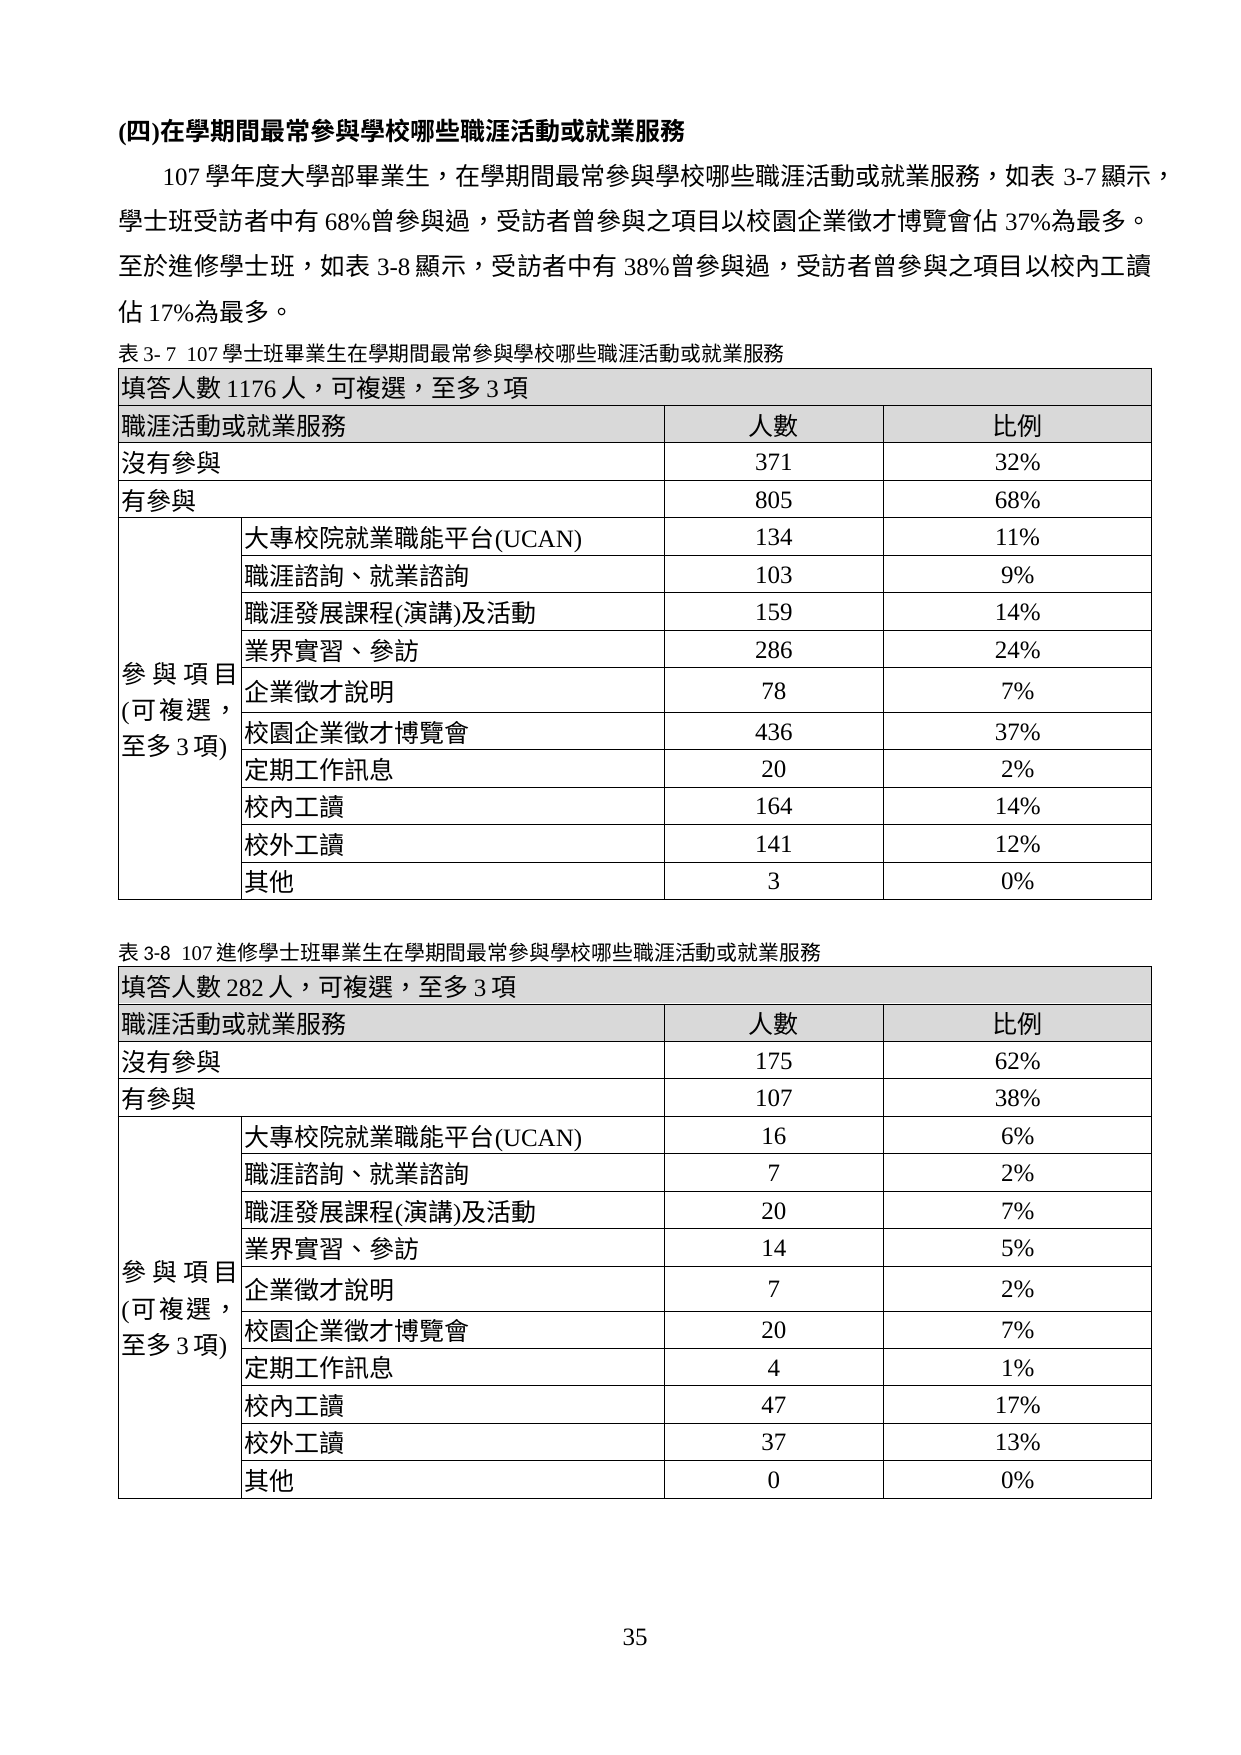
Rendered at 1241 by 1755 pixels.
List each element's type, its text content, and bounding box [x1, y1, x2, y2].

table_cell 校內工讀 [242, 1386, 664, 1423]
table_cell 20 [665, 1312, 883, 1348]
table_cell 0% [884, 1461, 1151, 1498]
table_cell 38% [884, 1079, 1151, 1116]
table_cell 校園企業徵才博覽會 [242, 1312, 664, 1348]
table_cell 9% [884, 556, 1151, 592]
table_cell 17% [884, 1386, 1151, 1423]
table_cell 2% [884, 1154, 1151, 1191]
table_cell 7% [884, 668, 1151, 712]
table_cell 有參與 [119, 481, 664, 517]
table_cell 134 [665, 518, 883, 555]
text 表3- 7 107學士班畢業生在學期間最常參與學校哪些職涯活動或就業服務 [118, 337, 1152, 368]
table_cell 職涯諮詢、就業諮詢 [242, 1154, 664, 1191]
table_cell 大專校院就業職能平台(UCAN) [242, 518, 664, 555]
table_cell 68% [884, 481, 1151, 517]
table_cell 11% [884, 518, 1151, 555]
table_cell 業界實習、參訪 [242, 631, 664, 667]
table_cell 14% [884, 788, 1151, 824]
table_cell 7 [665, 1267, 883, 1311]
table_cell 3 [665, 863, 883, 899]
table_cell 參與項目(可複選，至多3項) [119, 518, 241, 899]
table_cell 78 [665, 668, 883, 712]
table_cell 286 [665, 631, 883, 667]
table_cell 20 [665, 750, 883, 787]
table_cell 校外工讀 [242, 1424, 664, 1460]
table_cell 校外工讀 [242, 825, 664, 862]
table_cell 37% [884, 713, 1151, 749]
table_cell 159 [665, 593, 883, 630]
table_cell 企業徵才說明 [242, 1267, 664, 1311]
table_cell 2% [884, 750, 1151, 787]
table_cell 14% [884, 593, 1151, 630]
table_cell 比例 [884, 406, 1151, 442]
table_cell 107 [665, 1079, 883, 1116]
table_cell 1% [884, 1349, 1151, 1385]
table_cell 其他 [242, 863, 664, 899]
table_cell 校內工讀 [242, 788, 664, 824]
table_cell 2% [884, 1267, 1151, 1311]
table_cell 比例 [884, 1005, 1151, 1041]
table_cell 371 [665, 443, 883, 480]
table_cell 0% [884, 863, 1151, 899]
table_cell 企業徵才說明 [242, 668, 664, 712]
table_cell 7% [884, 1312, 1151, 1348]
table_cell 7 [665, 1154, 883, 1191]
table_cell 職涯發展課程(演講)及活動 [242, 1192, 664, 1228]
table_cell 20 [665, 1192, 883, 1228]
table_cell 164 [665, 788, 883, 824]
table_cell 24% [884, 631, 1151, 667]
table_cell 62% [884, 1042, 1151, 1078]
table_cell 175 [665, 1042, 883, 1078]
table_cell 436 [665, 713, 883, 749]
table_header 填答人數282人，可複選，至多3項 [119, 967, 1151, 1003]
text 107學年度大學部畢業生，在學期間最常參與學校哪些職涯活動或就業服務，如表3-7顯示，學士班受訪者中有68%曾參與過，受訪者曾參與之項目以校園企業徵才博覽會佔37%為最多。至於進修學士班，如表3-8顯示，受訪者中有38%曾參與過，受訪者曾參與之項目以校內工讀佔17%為最多。 [118, 156, 1152, 328]
table_cell 4 [665, 1349, 883, 1385]
table_cell 有參與 [119, 1079, 664, 1116]
table_cell 7% [884, 1192, 1151, 1228]
table_cell 校園企業徵才博覽會 [242, 713, 664, 749]
table_cell 業界實習、參訪 [242, 1229, 664, 1266]
table_cell 14 [665, 1229, 883, 1266]
table_cell 職涯活動或就業服務 [119, 406, 664, 442]
table_cell 141 [665, 825, 883, 862]
table_cell 37 [665, 1424, 883, 1460]
table_cell 32% [884, 443, 1151, 480]
table_cell 職涯諮詢、就業諮詢 [242, 556, 664, 592]
table_cell 職涯活動或就業服務 [119, 1005, 664, 1041]
table_cell 6% [884, 1117, 1151, 1153]
table_cell 定期工作訊息 [242, 1349, 664, 1385]
table_cell 47 [665, 1386, 883, 1423]
text (四)在學期間最常參與學校哪些職涯活動或就業服務 [118, 111, 1152, 147]
table_cell 805 [665, 481, 883, 517]
table_cell 大專校院就業職能平台(UCAN) [242, 1117, 664, 1153]
table_cell 職涯發展課程(演講)及活動 [242, 593, 664, 630]
table_cell 其他 [242, 1461, 664, 1498]
table_cell 16 [665, 1117, 883, 1153]
table_cell 0 [665, 1461, 883, 1498]
table_cell 12% [884, 825, 1151, 862]
table_cell 參與項目(可複選，至多3項) [119, 1117, 241, 1498]
table_cell 沒有參與 [119, 443, 664, 480]
table_cell 人數 [665, 406, 883, 442]
table_cell 13% [884, 1424, 1151, 1460]
table_cell 人數 [665, 1005, 883, 1041]
table_cell 103 [665, 556, 883, 592]
table_cell 5% [884, 1229, 1151, 1266]
table_cell 定期工作訊息 [242, 750, 664, 787]
table_header 填答人數1176人，可複選，至多3項 [119, 369, 1151, 405]
table_cell 沒有參與 [119, 1042, 664, 1078]
text 表3-8 107進修學士班畢業生在學期間最常參與學校哪些職涯活動或就業服務 [118, 936, 1152, 966]
